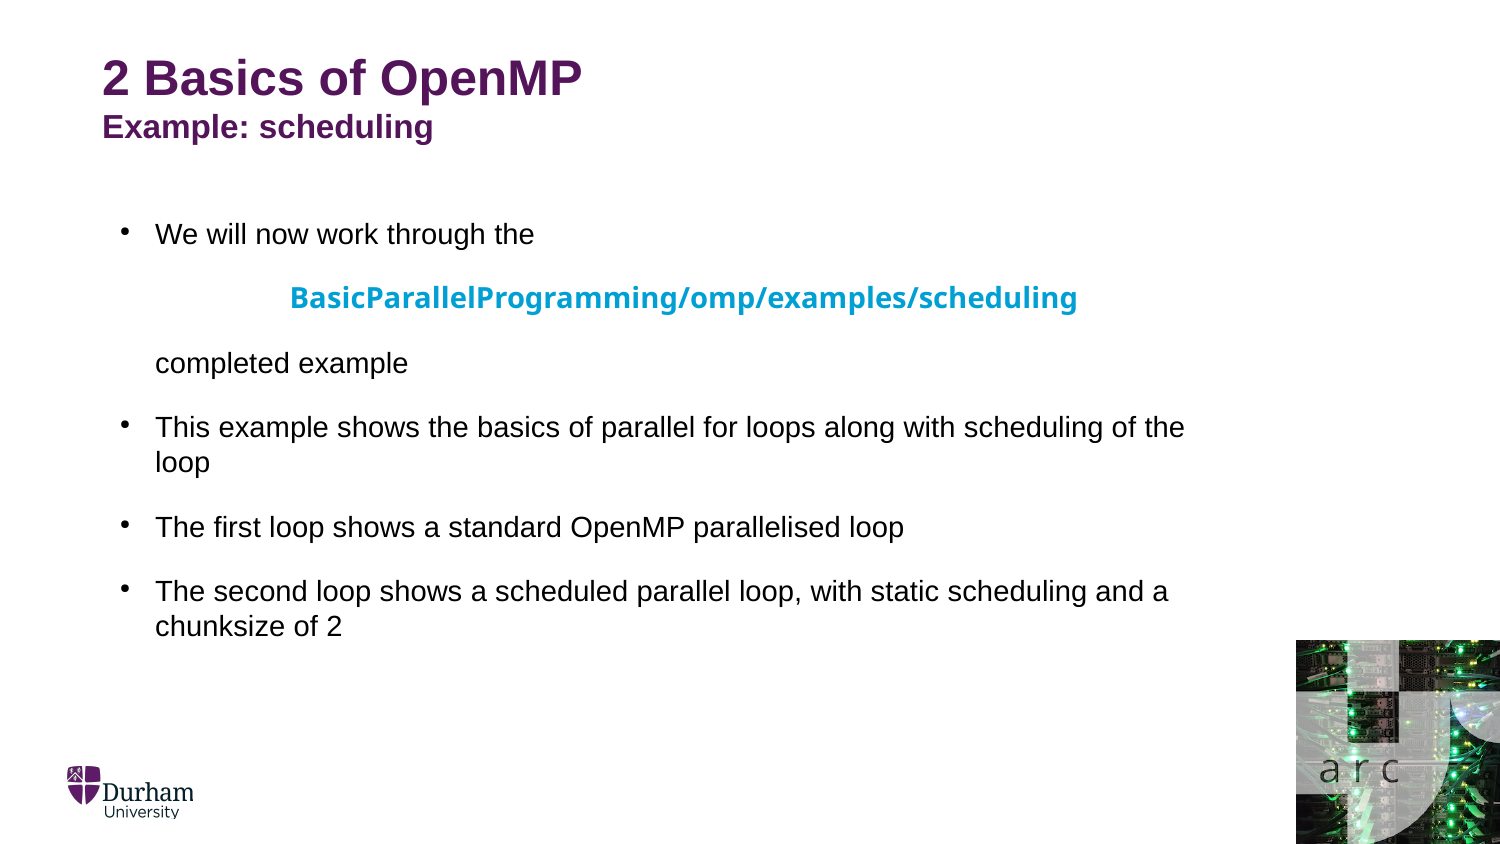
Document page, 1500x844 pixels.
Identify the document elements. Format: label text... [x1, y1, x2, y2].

picture [67, 766, 193, 819]
picture [1296, 640, 1500, 844]
list We will now work through the BasicParallelProgramming/omp/examples/scheduling completed example This example shows the basics of parallel for loops along with scheduling of the loop The first loop shows a standard OpenMP parallelised loop The second loop shows a scheduled parallel loop, with static scheduling and a chunksize of 2 [101, 214, 1214, 349]
title 2 Basics of OpenMP Example: scheduling [101, 45, 1399, 187]
